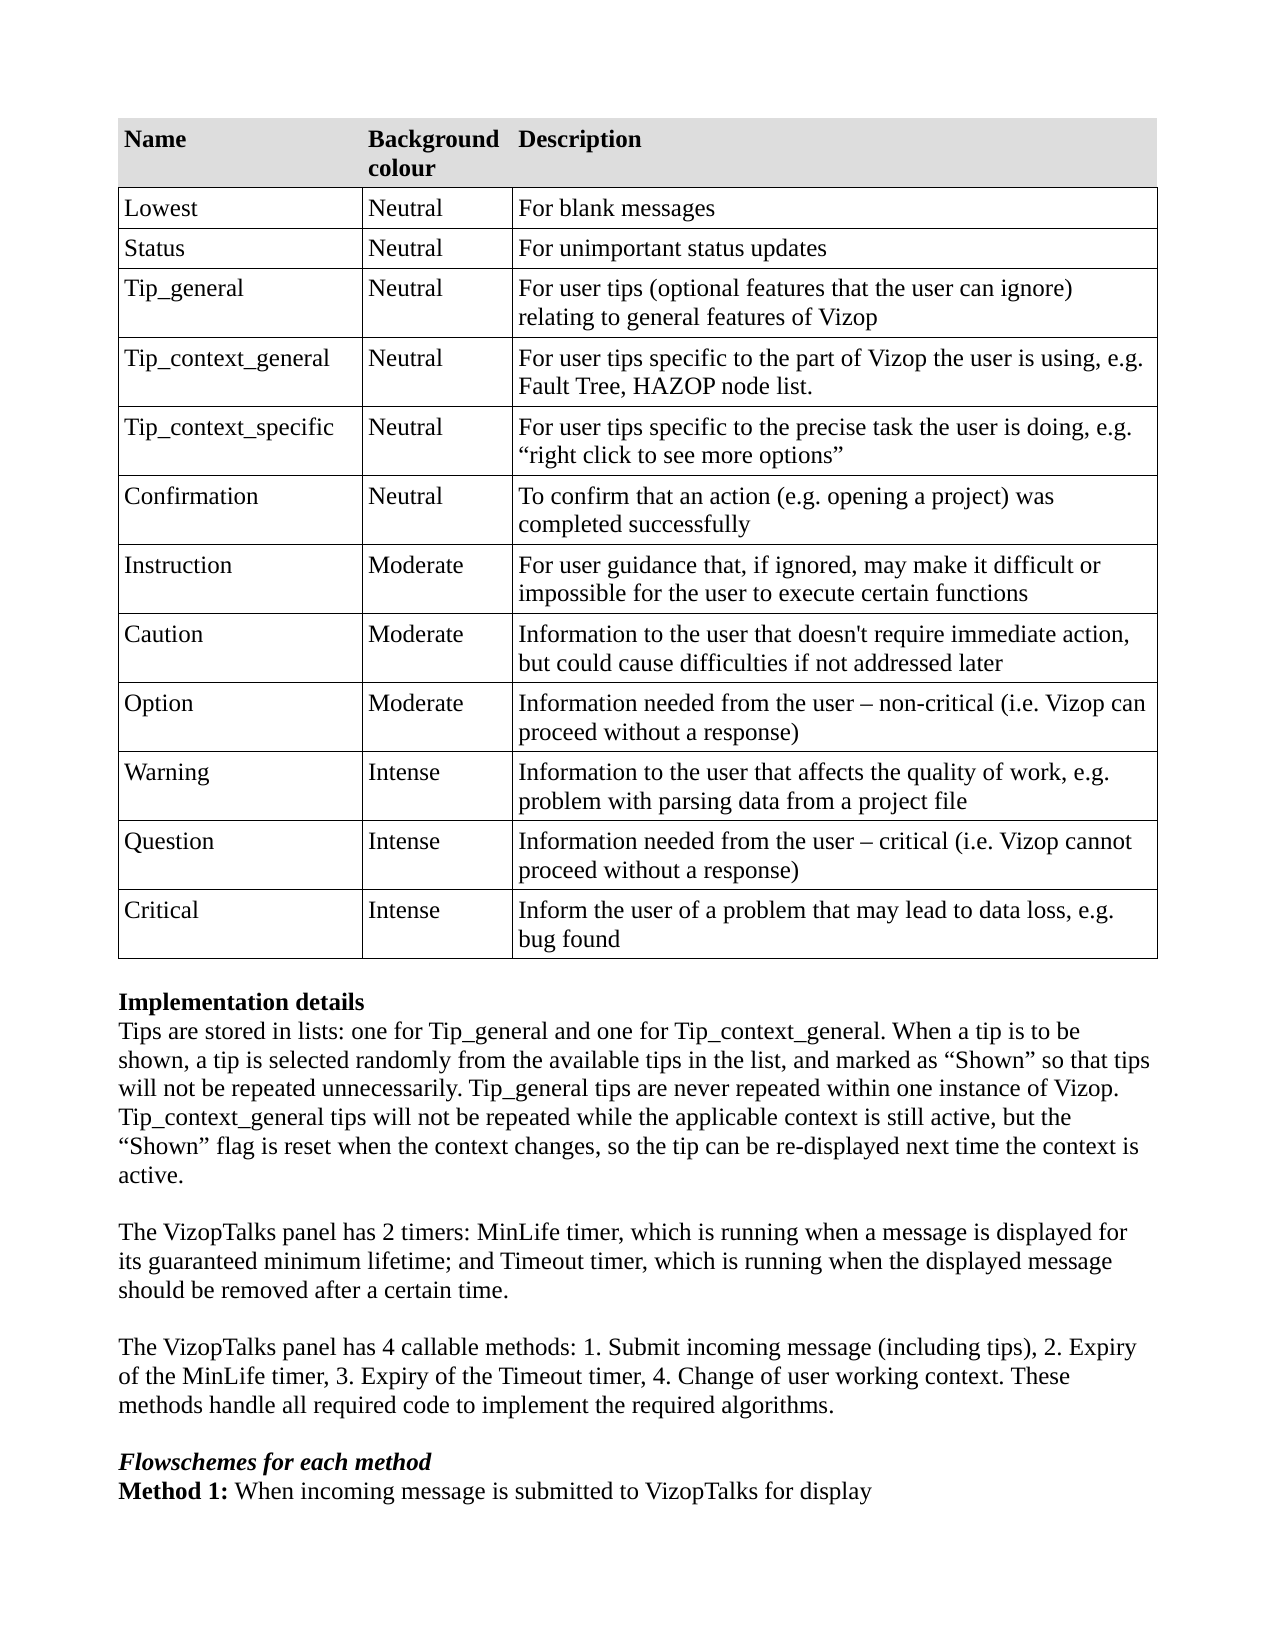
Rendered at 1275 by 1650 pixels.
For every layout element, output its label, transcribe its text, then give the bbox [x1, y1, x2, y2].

table_cell Instruction [119, 545, 362, 613]
text Implementation details [118, 987, 1157, 1016]
table_cell Information to the user that affects the quality of work, e.g. problem with parsing data from a project file [513, 752, 1157, 820]
table_cell Neutral [363, 476, 512, 544]
table_cell Status [119, 229, 362, 268]
table_cell Warning [119, 752, 362, 820]
table_cell Question [119, 821, 362, 889]
table_cell Critical [119, 890, 362, 958]
table_cell For user tips specific to the part of Vizop the user is using, e.g. Fault Tree, HAZOP node list. [513, 338, 1157, 406]
table_cell Neutral [363, 229, 512, 268]
table_cell Intense [363, 890, 512, 958]
table_cell Information to the user that doesn't require immediate action, but could cause difficulties if not addressed later [513, 614, 1157, 682]
table_cell For blank messages [513, 188, 1157, 227]
table_cell Caution [119, 614, 362, 682]
table_cell Information needed from the user – critical (i.e. Vizop cannot proceed without a response) [513, 821, 1157, 889]
table_cell For user tips (optional features that the user can ignore) relating to general features of Vizop [513, 269, 1157, 337]
table_cell Moderate [363, 683, 512, 751]
table_header Name [118, 118, 362, 187]
table_cell For user guidance that, if ignored, may make it difficult or impossible for the user to execute certain functions [513, 545, 1157, 613]
text The VizopTalks panel has 2 timers: MinLife timer, which is running when a message is displayed for its guaranteed minimum lifetime; and Timeout timer, which is running when the displayed message should be removed after a certain time. [118, 1217, 1157, 1303]
text The VizopTalks panel has 4 callable methods: 1. Submit incoming message (including tips), 2. Expiry of the MinLife timer, 3. Expiry of the Timeout timer, 4. Change of user working context. These methods handle all required code to implement the required algorithms. [118, 1332, 1157, 1418]
table_cell Moderate [363, 545, 512, 613]
table_cell Tip_context_specific [119, 407, 362, 475]
table_cell For unimportant status updates [513, 229, 1157, 268]
table_cell Neutral [363, 188, 512, 227]
text Tips are stored in lists: one for Tip_general and one for Tip_context_general. When a tip is to be shown, a tip is selected randomly from the available tips in the list, and marked as “Shown” so that tips will not be repeated unnecessarily. Tip_general tips are never repeated within one instance of Vizop. Tip_context_general tips will not be repeated while the applicable context is still active, but the “Shown” flag is reset when the context changes, so the tip can be re-displayed next time the context is active. [118, 1016, 1157, 1188]
table_cell Neutral [363, 338, 512, 406]
table_cell Information needed from the user – non-critical (i.e. Vizop can proceed without a response) [513, 683, 1157, 751]
table_cell Moderate [363, 614, 512, 682]
table_header Background colour [362, 118, 512, 187]
table_cell Confirmation [119, 476, 362, 544]
table_cell To confirm that an action (e.g. opening a project) was completed successfully [513, 476, 1157, 544]
table_cell Neutral [363, 407, 512, 475]
table_cell Lowest [119, 188, 362, 227]
table_cell Tip_general [119, 269, 362, 337]
table_cell Inform the user of a problem that may lead to data loss, e.g. bug found [513, 890, 1157, 958]
table_cell Neutral [363, 269, 512, 337]
table_cell Intense [363, 752, 512, 820]
table_cell For user tips specific to the precise task the user is doing, e.g. “right click to see more options” [513, 407, 1157, 475]
table_cell Option [119, 683, 362, 751]
text Flowschemes for each method [118, 1447, 1157, 1476]
table_cell Tip_context_general [119, 338, 362, 406]
table_cell Intense [363, 821, 512, 889]
text Method 1: When incoming message is submitted to VizopTalks for display [118, 1476, 1157, 1505]
table_header Description [512, 118, 1157, 187]
